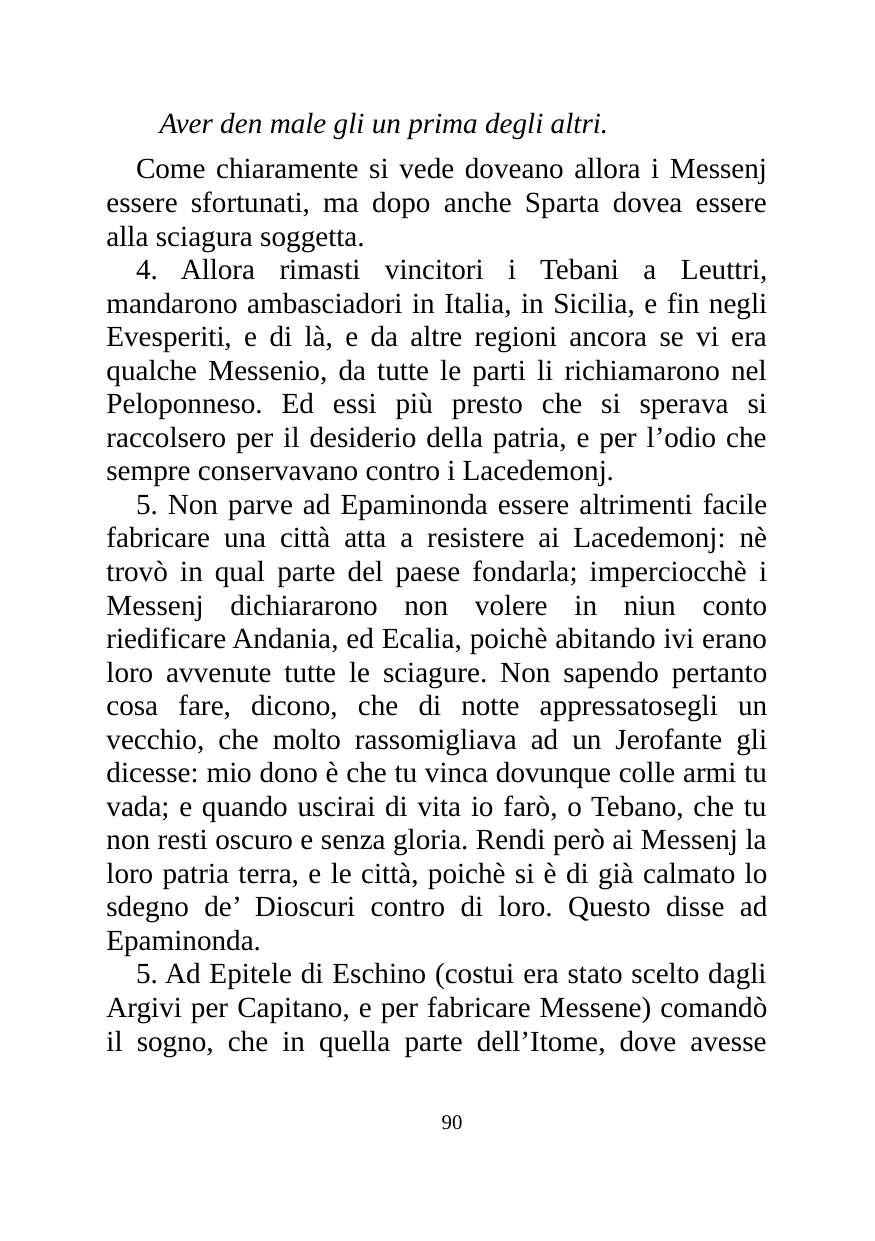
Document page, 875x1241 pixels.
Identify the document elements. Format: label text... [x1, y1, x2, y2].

text 5. Non parve ad Epaminonda essere altrimenti facile fabricare una città atta a resistere ai Lacedemonj: nè trovò in qual parte del paese fondarla; imperciocchè i Messenj dichiararono non volere in niun conto riedificare Andania, ed Ecalia, poichè abitando ivi erano loro avvenute tutte le sciagure. Non sapendo pertanto cosa fare, dicono, che di notte appressatosegli un vecchio, che molto rassomigliava ad un Jerofante gli dicesse: mio dono è che tu vinca dovunque colle armi tu vada; e quando uscirai di vita io farò, o Tebano, che tu non resti oscuro e senza gloria. Rendi però ai Messenj la loro patria terra, e le città, poichè si è di già calmato lo sdegno de’ Dioscuri contro di loro. Questo disse ad Epaminonda. [106, 487, 768, 957]
text Aver den male gli un prima degli altri. [159, 106, 768, 140]
text 4. Allora rimasti vincitori i Tebani a Leuttri, mandarono ambasciadori in Italia, in Sicilia, e fin negli Evesperiti, e di là, e da altre regioni ancora se vi era qualche Messenio, da tutte le parti li richiamarono nel Peloponneso. Ed essi più presto che si sperava si raccolsero per il desiderio della patria, e per l’odio che sempre conservavano contro i Lacedemonj. [106, 252, 768, 487]
text 5. Ad Epitele di Eschino (costui era stato scelto dagli Argivi per Capitano, e per fabricare Messene) comandò il sogno, che in quella parte dell’Itome, dove avesse [106, 957, 768, 1057]
text Come chiaramente si vede doveano allora i Messenj essere sfortunati, ma dopo anche Sparta dovea essere alla sciagura soggetta. [106, 152, 768, 252]
